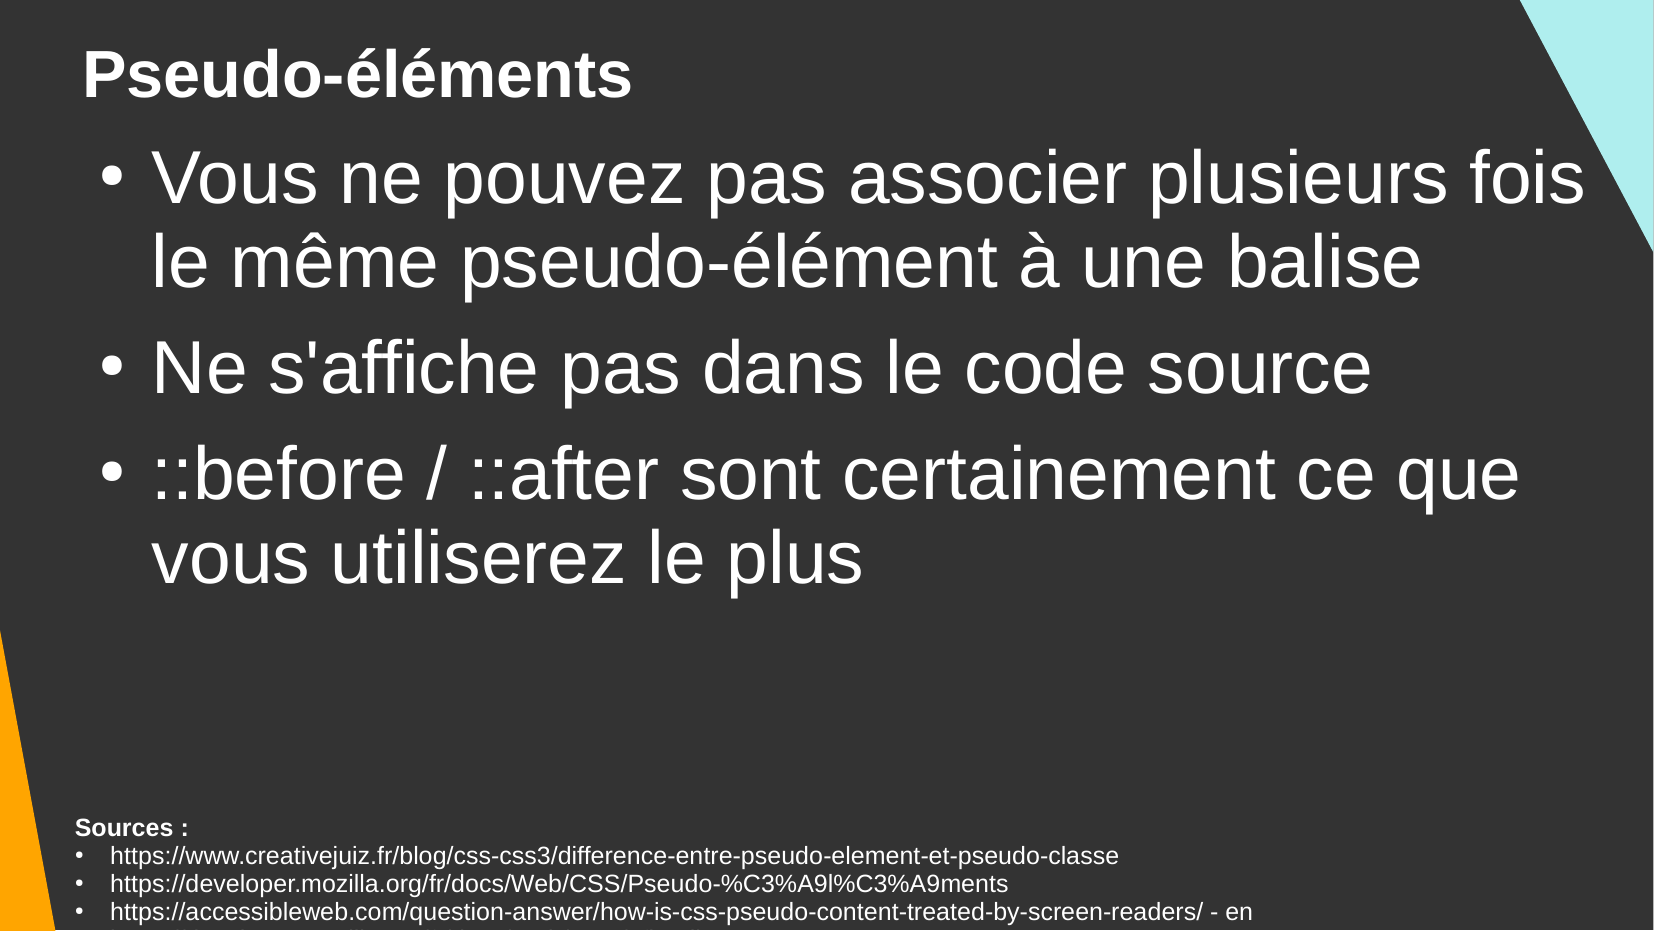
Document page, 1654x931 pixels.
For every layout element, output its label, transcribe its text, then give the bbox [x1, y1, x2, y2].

text_box Sources : https://www.creativejuiz.fr/blog/css-css3/difference-entre-pseudo-element-et-pseudo-classe https://developer.mozilla.org/fr/docs/Web/CSS/Pseudo-%C3%A9l%C3%A9ments https://accessibleweb.com/question-answer/how-is-css-pseudo-content-treated-by-screen-readers/ - en https://developer.mozilla.org/fr/docs/Web/CSS/::first-line [60, 806, 1546, 931]
text_box [1519, 0, 1654, 254]
title Pseudo-éléments [82, 37, 1571, 114]
text_box [0, 630, 56, 931]
list Vous ne pouvez pas associer plusieurs fois le même pseudo-élément à une balise Ne s'affiche pas dans le code source ::before / ::after sont certainement ce que vous utiliserez le plus [80, 135, 1605, 691]
